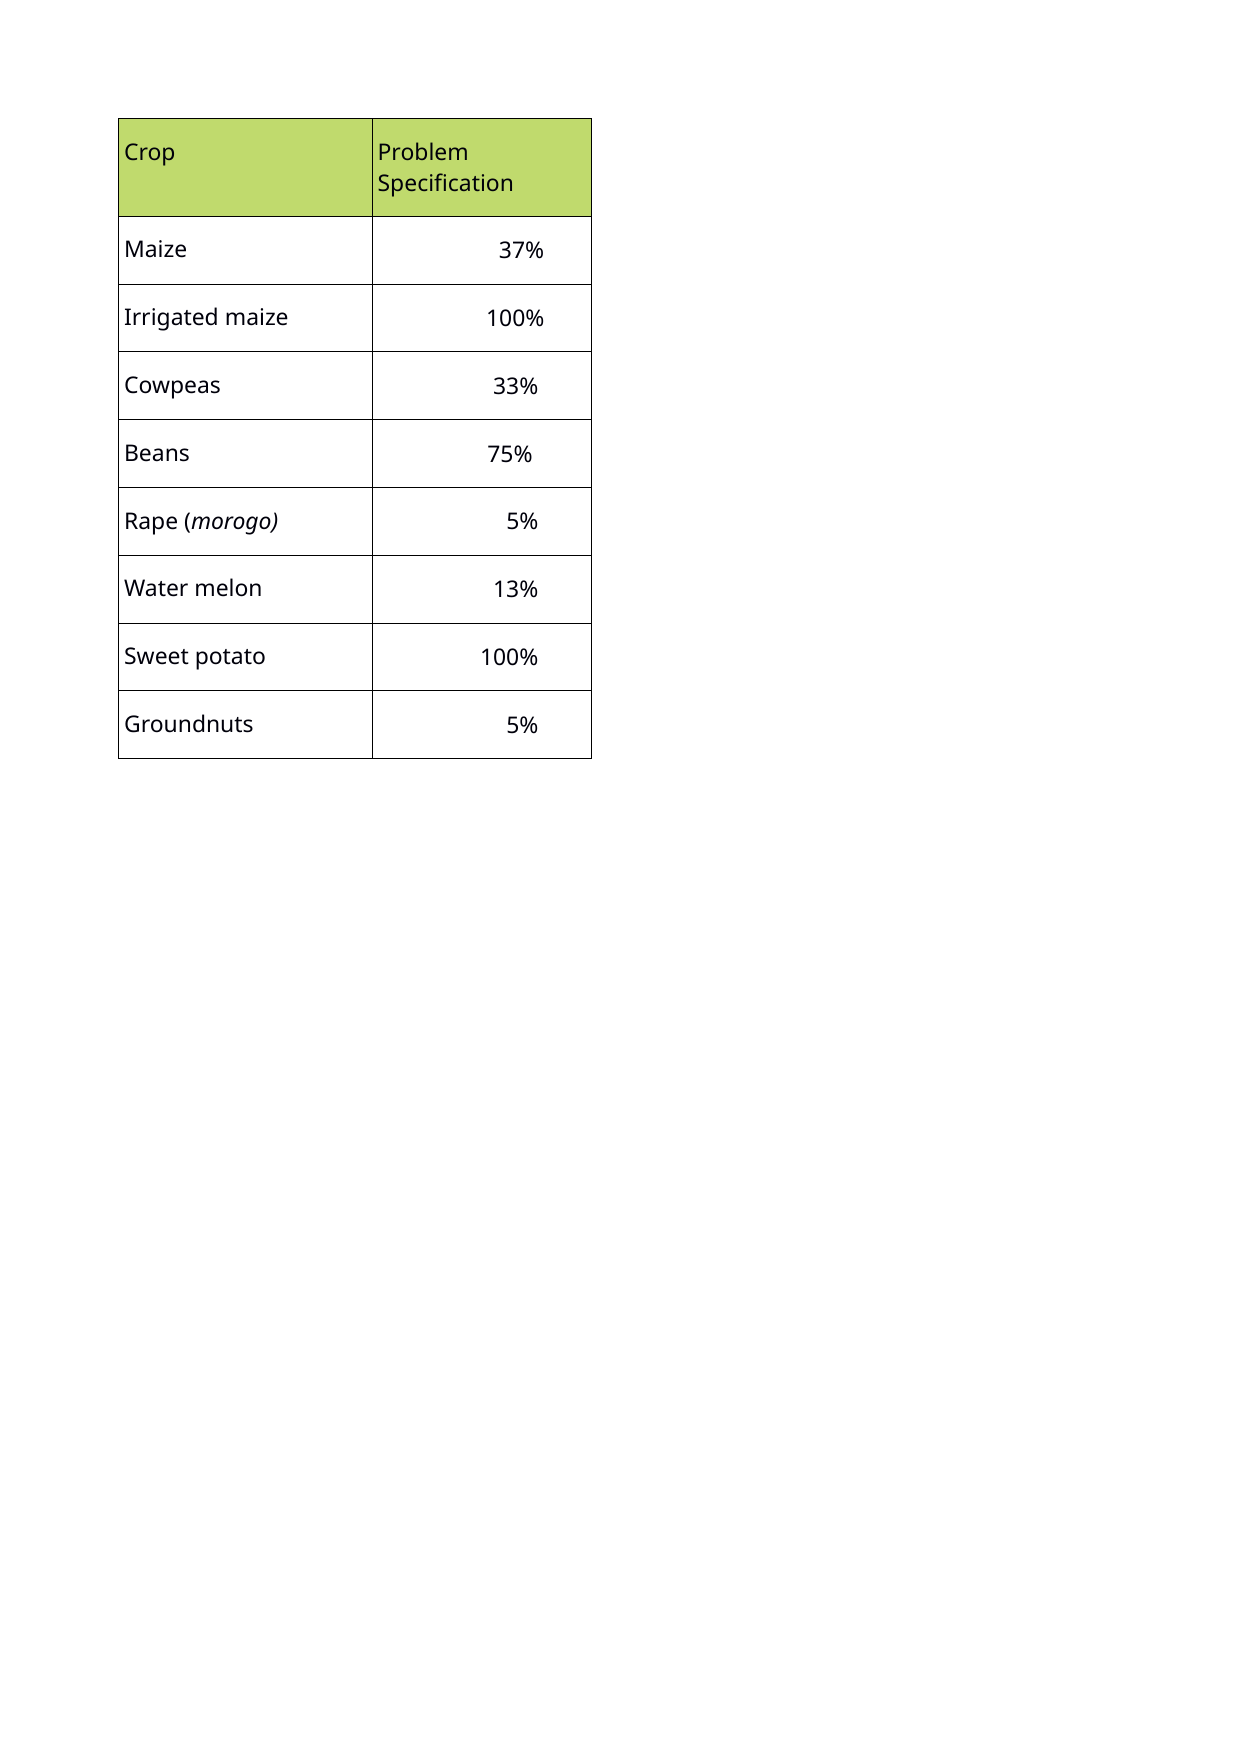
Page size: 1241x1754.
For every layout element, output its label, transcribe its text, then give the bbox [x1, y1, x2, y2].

table_cell 100% [373, 285, 591, 351]
table_cell Water melon [119, 556, 372, 623]
table_cell 75% [373, 420, 591, 487]
table_cell Sweet potato [119, 624, 372, 690]
table_cell Rape (morogo) [119, 488, 372, 555]
table_cell Beans [119, 420, 372, 487]
table_cell 5% [373, 488, 591, 555]
table_header Crop [119, 119, 372, 216]
table_cell Groundnuts [119, 691, 372, 758]
table_cell 33% [373, 352, 591, 419]
table_header Problem Specification [373, 119, 591, 216]
table_cell Cowpeas [119, 352, 372, 419]
table_cell Irrigated maize [119, 285, 372, 351]
table_cell 37% [373, 217, 591, 283]
table_cell 13% [373, 556, 591, 623]
table_cell 100% [373, 624, 591, 690]
table_cell Maize [119, 217, 372, 283]
table_cell 5% [373, 691, 591, 758]
